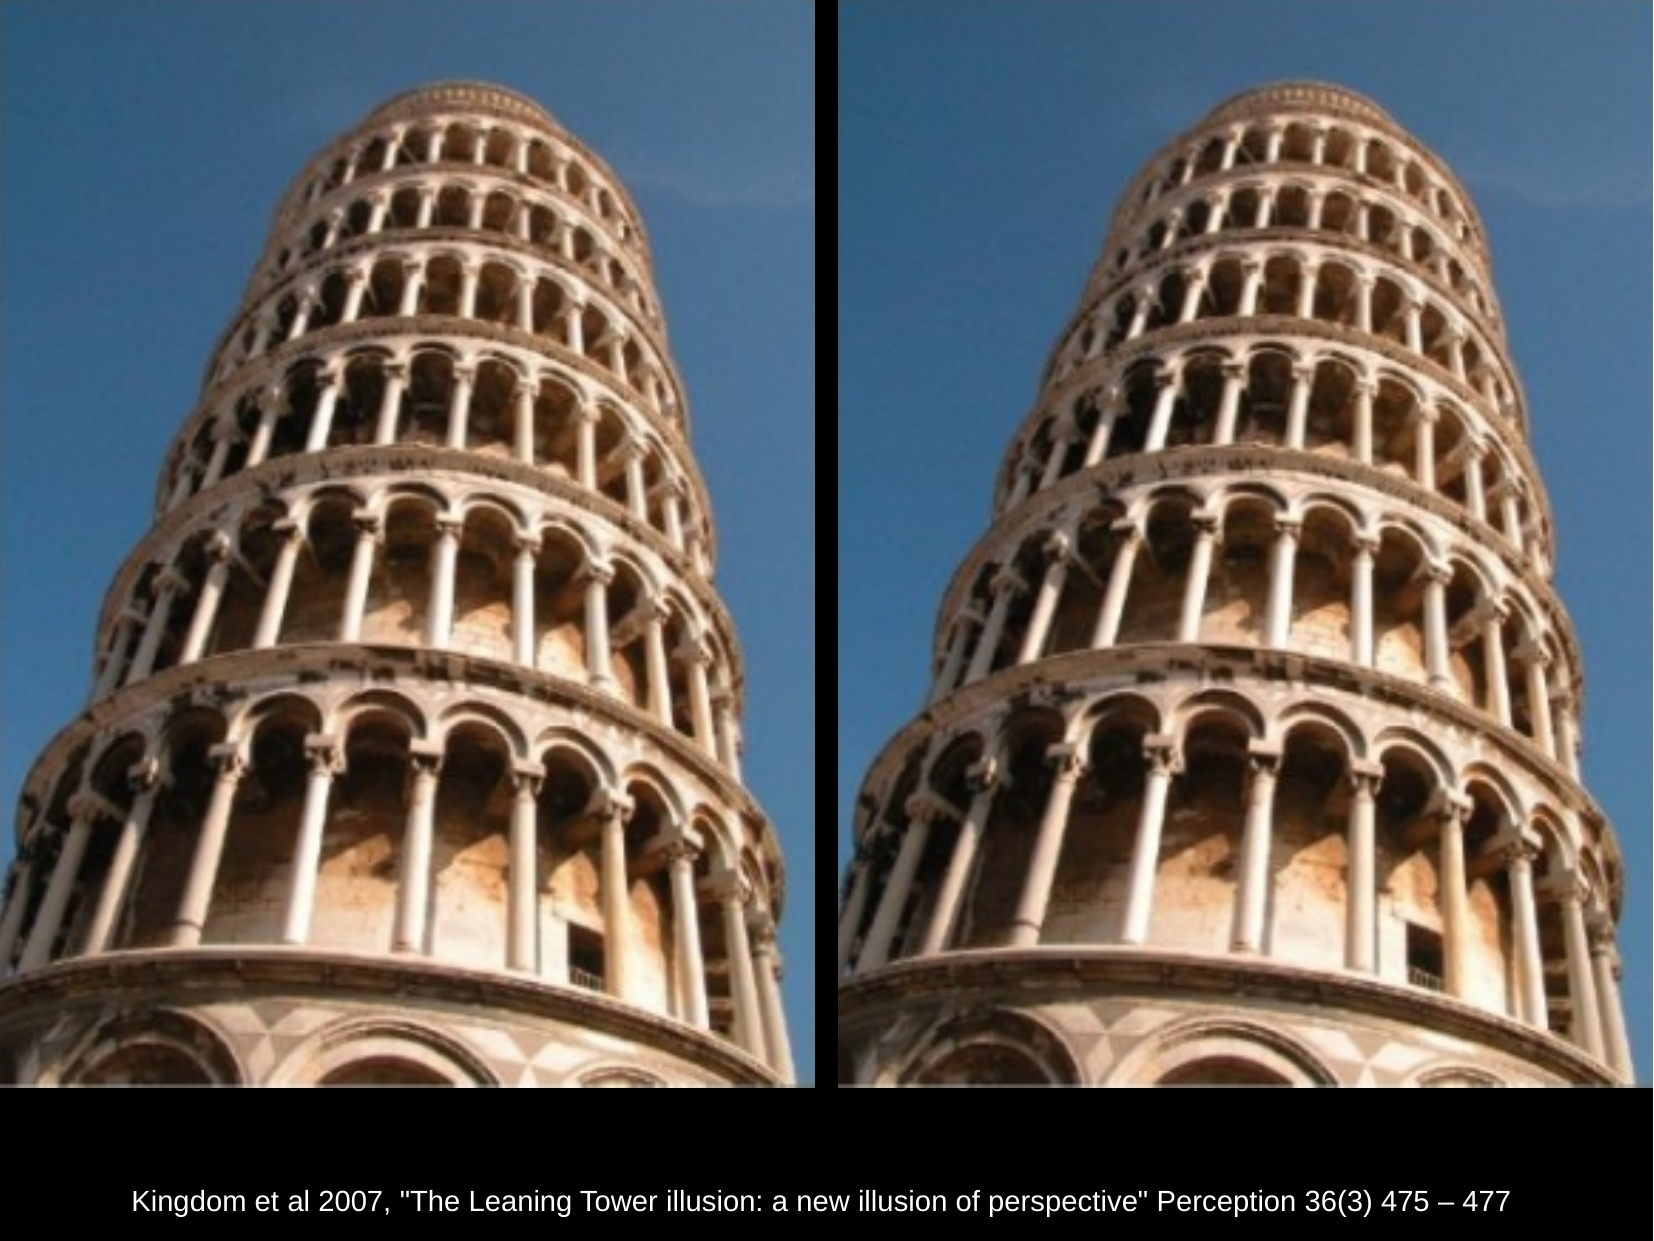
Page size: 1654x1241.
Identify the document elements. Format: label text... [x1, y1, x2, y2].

picture [838, 0, 1653, 1088]
text_box Kingdom et al 2007, "The Leaning Tower illusion: a new illusion of perspective" Perception 36(3) 475 – 477 [0, 1162, 1653, 1241]
picture [0, 0, 815, 1088]
